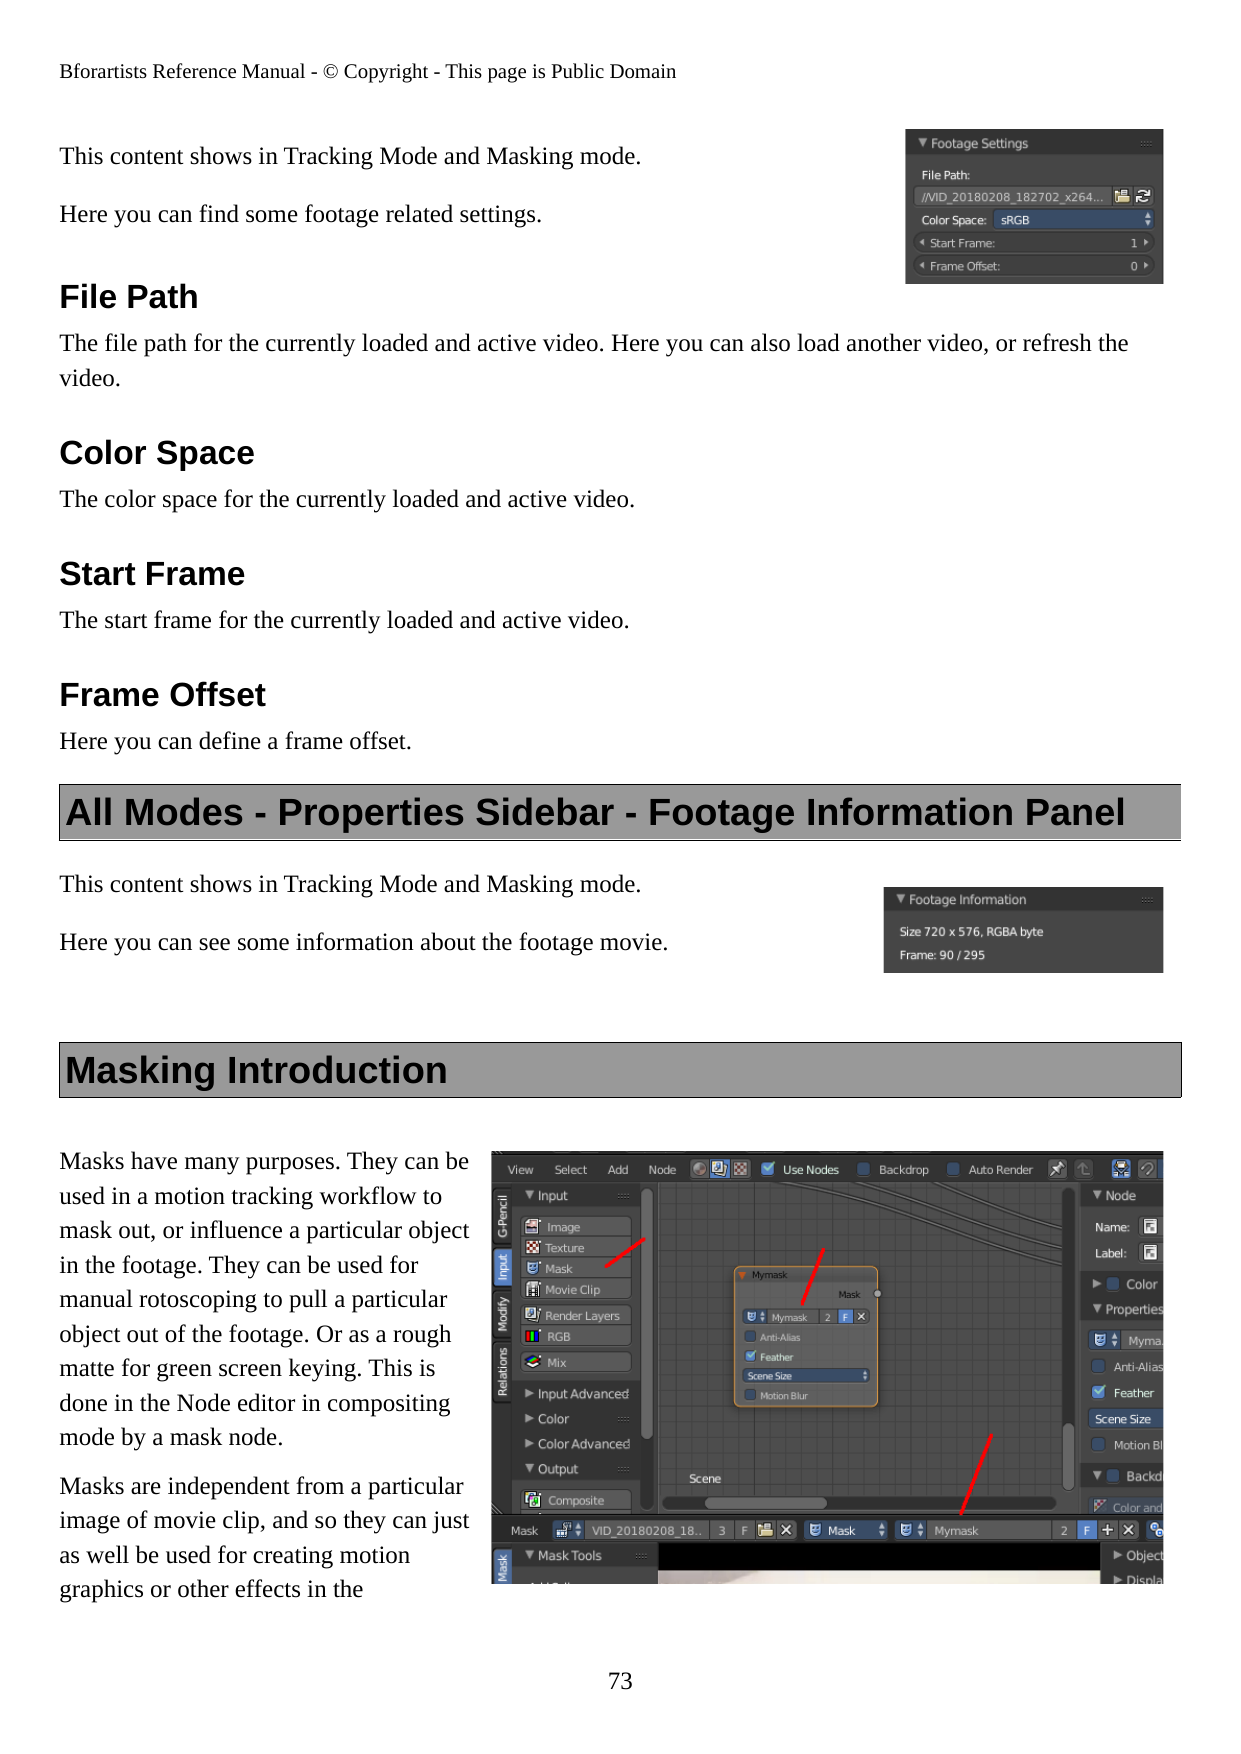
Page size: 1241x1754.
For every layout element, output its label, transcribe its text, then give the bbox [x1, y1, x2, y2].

subtitle Color Space [59, 433, 1181, 471]
text The color space for the currently loaded and active video. [59, 484, 1181, 513]
subtitle Frame Offset [59, 675, 1181, 713]
picture [491, 1151, 1164, 1584]
subtitle Start Frame [59, 554, 1181, 592]
text Here you can see some information about the footage movie. [59, 927, 883, 956]
text This content shows in Tracking Mode and Masking mode. [59, 869, 1181, 898]
text The file path for the currently loaded and active video. Here you can also load another video, or refresh the video. [59, 328, 1181, 392]
picture [905, 129, 1164, 284]
text Masks are independent from a particular image of movie clip, and so they can just as well be used for creating motion graphics or other effects in the [59, 1471, 1181, 1603]
table_header Masking Introduction [60, 1043, 1181, 1097]
subtitle File Path [59, 277, 1181, 316]
picture [883, 887, 1164, 973]
text Here you can find some footage related settings. [59, 199, 905, 228]
text This content shows in Tracking Mode and Masking mode. [59, 141, 905, 170]
text Here you can define a frame offset. [59, 726, 1181, 755]
text The start frame for the currently loaded and active video. [59, 605, 1181, 634]
table_header All Modes - Properties Sidebar - Footage Information Panel [60, 785, 1181, 839]
text Masks have many purposes. They can be used in a motion tracking workflow to mask out, or influence a particular object in the footage. They can be used for manual rotoscoping to pull a particular object out of the footage. Or as a rough matte for green screen keying. This is done in the Node editor in compositing mode by a mask node. [59, 1146, 1181, 1451]
